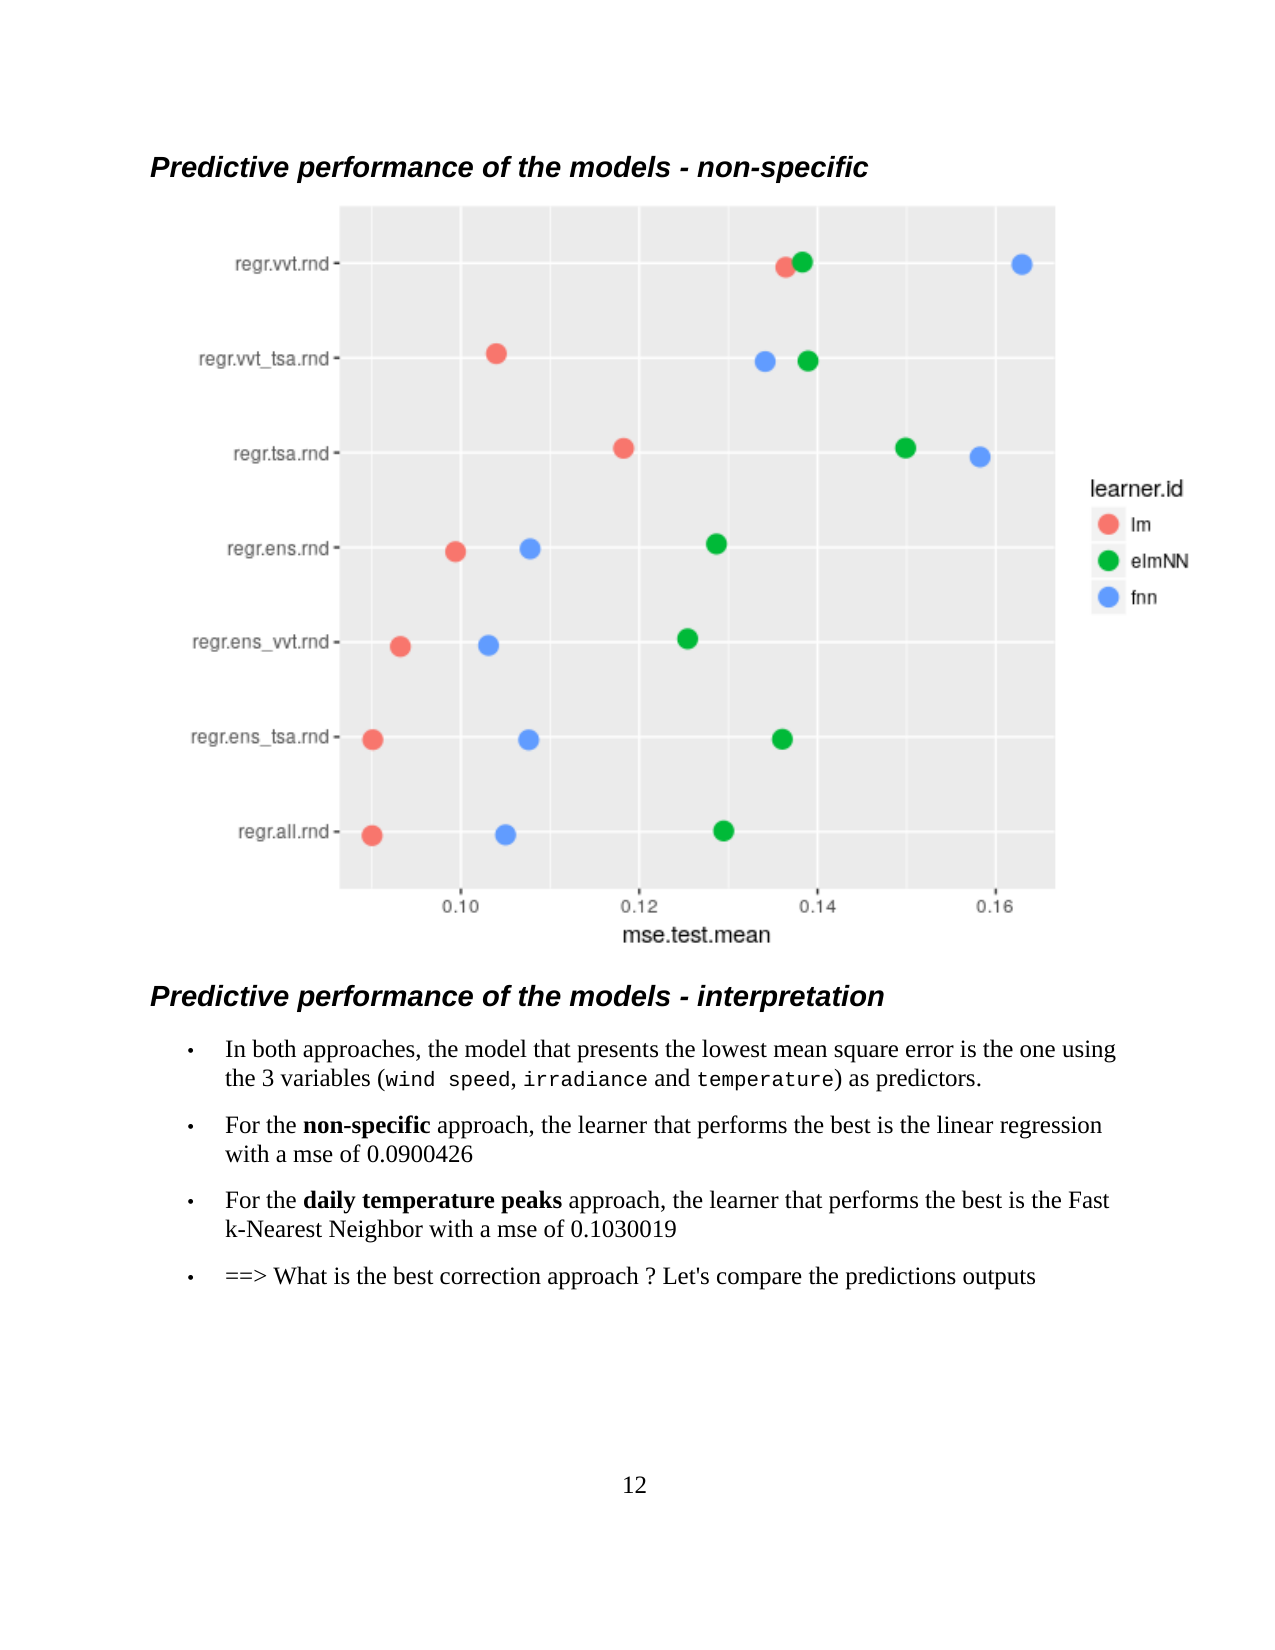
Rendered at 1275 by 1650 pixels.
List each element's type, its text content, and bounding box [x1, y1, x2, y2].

subtitle Predictive performance of the models - non-specific [150, 150, 1125, 183]
list For the non-specific approach, the learner that performs the best is the linear regression with a mse of 0.0900426 [187, 1110, 1125, 1168]
list ==> What is the best correction approach ? Let's compare the predictions outputs [187, 1261, 1125, 1290]
list For the daily temperature peaks approach, the learner that performs the best is the Fast k-Nearest Neighbor with a mse of 0.1030019 [187, 1186, 1125, 1243]
subtitle Predictive performance of the models - interpretation [150, 979, 1125, 1012]
list In both approaches, the model that presents the lowest mean square error is the one using the 3 variables (wind speed, irradiance and temperature) as predictors. [187, 1034, 1125, 1092]
picture [150, 196, 1212, 954]
